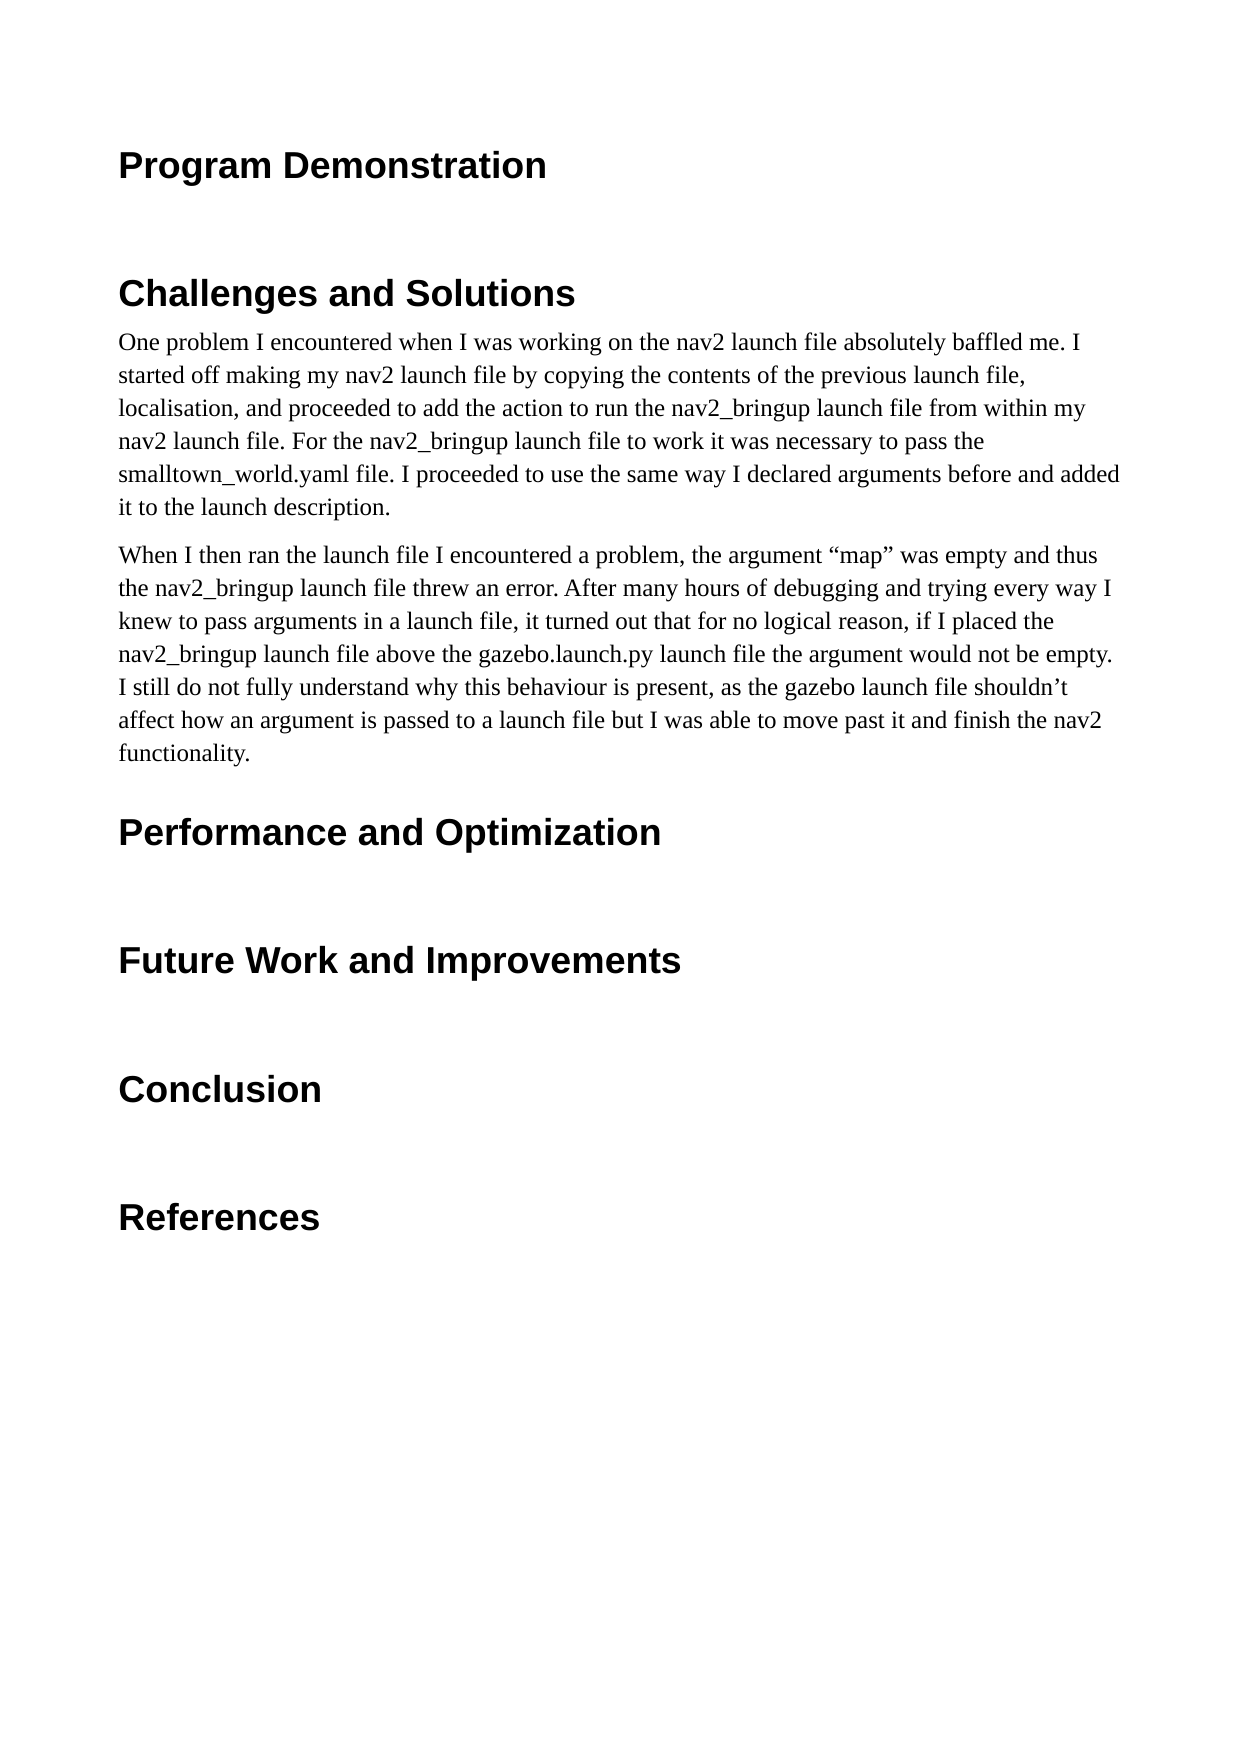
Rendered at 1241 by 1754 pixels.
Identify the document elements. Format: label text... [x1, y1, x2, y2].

subtitle Challenges and Solutions [118, 271, 1122, 314]
subtitle References [118, 1195, 1122, 1238]
text When I then ran the launch file I encountered a problem, the argument “map” was empty and thus the nav2_bringup launch file threw an error. After many hours of debugging and trying every way I knew to pass arguments in a launch file, it turned out that for no logical reason, if I placed the nav2_bringup launch file above the gazebo.launch.py launch file the argument would not be empty. I still do not fully understand why this behaviour is present, as the gazebo launch file shouldn’t affect how an argument is passed to a launch file but I was able to move past it and finish the nav2 functionality. [118, 540, 1122, 767]
text One problem I encountered when I was working on the nav2 launch file absolutely baffled me. I started off making my nav2 launch file by copying the contents of the previous launch file, localisation, and proceeded to add the action to run the nav2_bringup launch file from within my nav2 launch file. For the nav2_bringup launch file to work it was necessary to pass the smalltown_world.yaml file. I proceeded to use the same way I declared arguments before and added it to the launch description. [118, 327, 1122, 521]
subtitle Program Demonstration [118, 143, 1122, 186]
subtitle Performance and Optimization [118, 810, 1122, 853]
subtitle Future Work and Improvements [118, 939, 1122, 982]
subtitle Conclusion [118, 1067, 1122, 1110]
